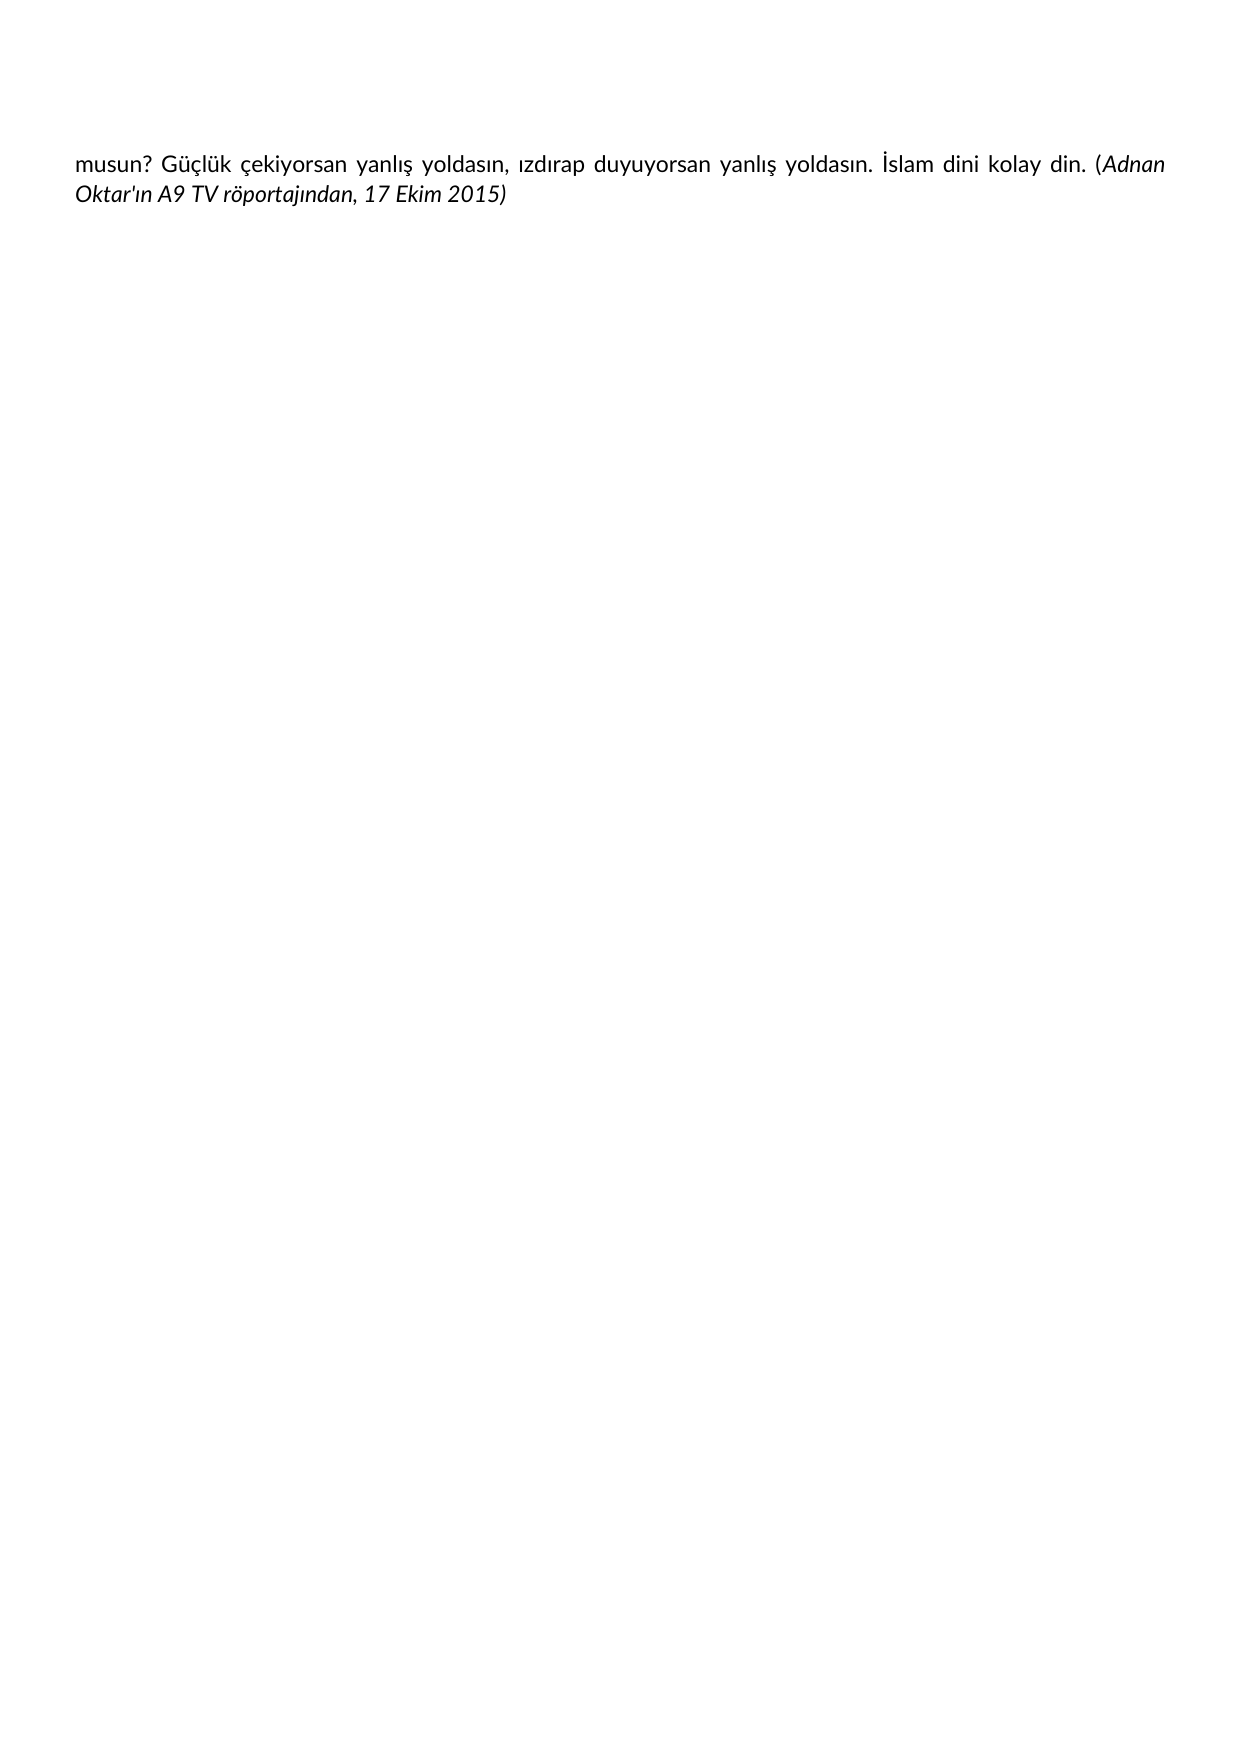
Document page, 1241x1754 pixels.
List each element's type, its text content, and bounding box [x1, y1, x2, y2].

text musun? Güçlük çekiyorsan yanlış yoldasın, ızdırap duyuyorsan yanlış yoldasın. İslam dini kolay din. (Adnan Oktar'ın A9 TV röportajından, 17 Ekim 2015) [75, 150, 1165, 208]
